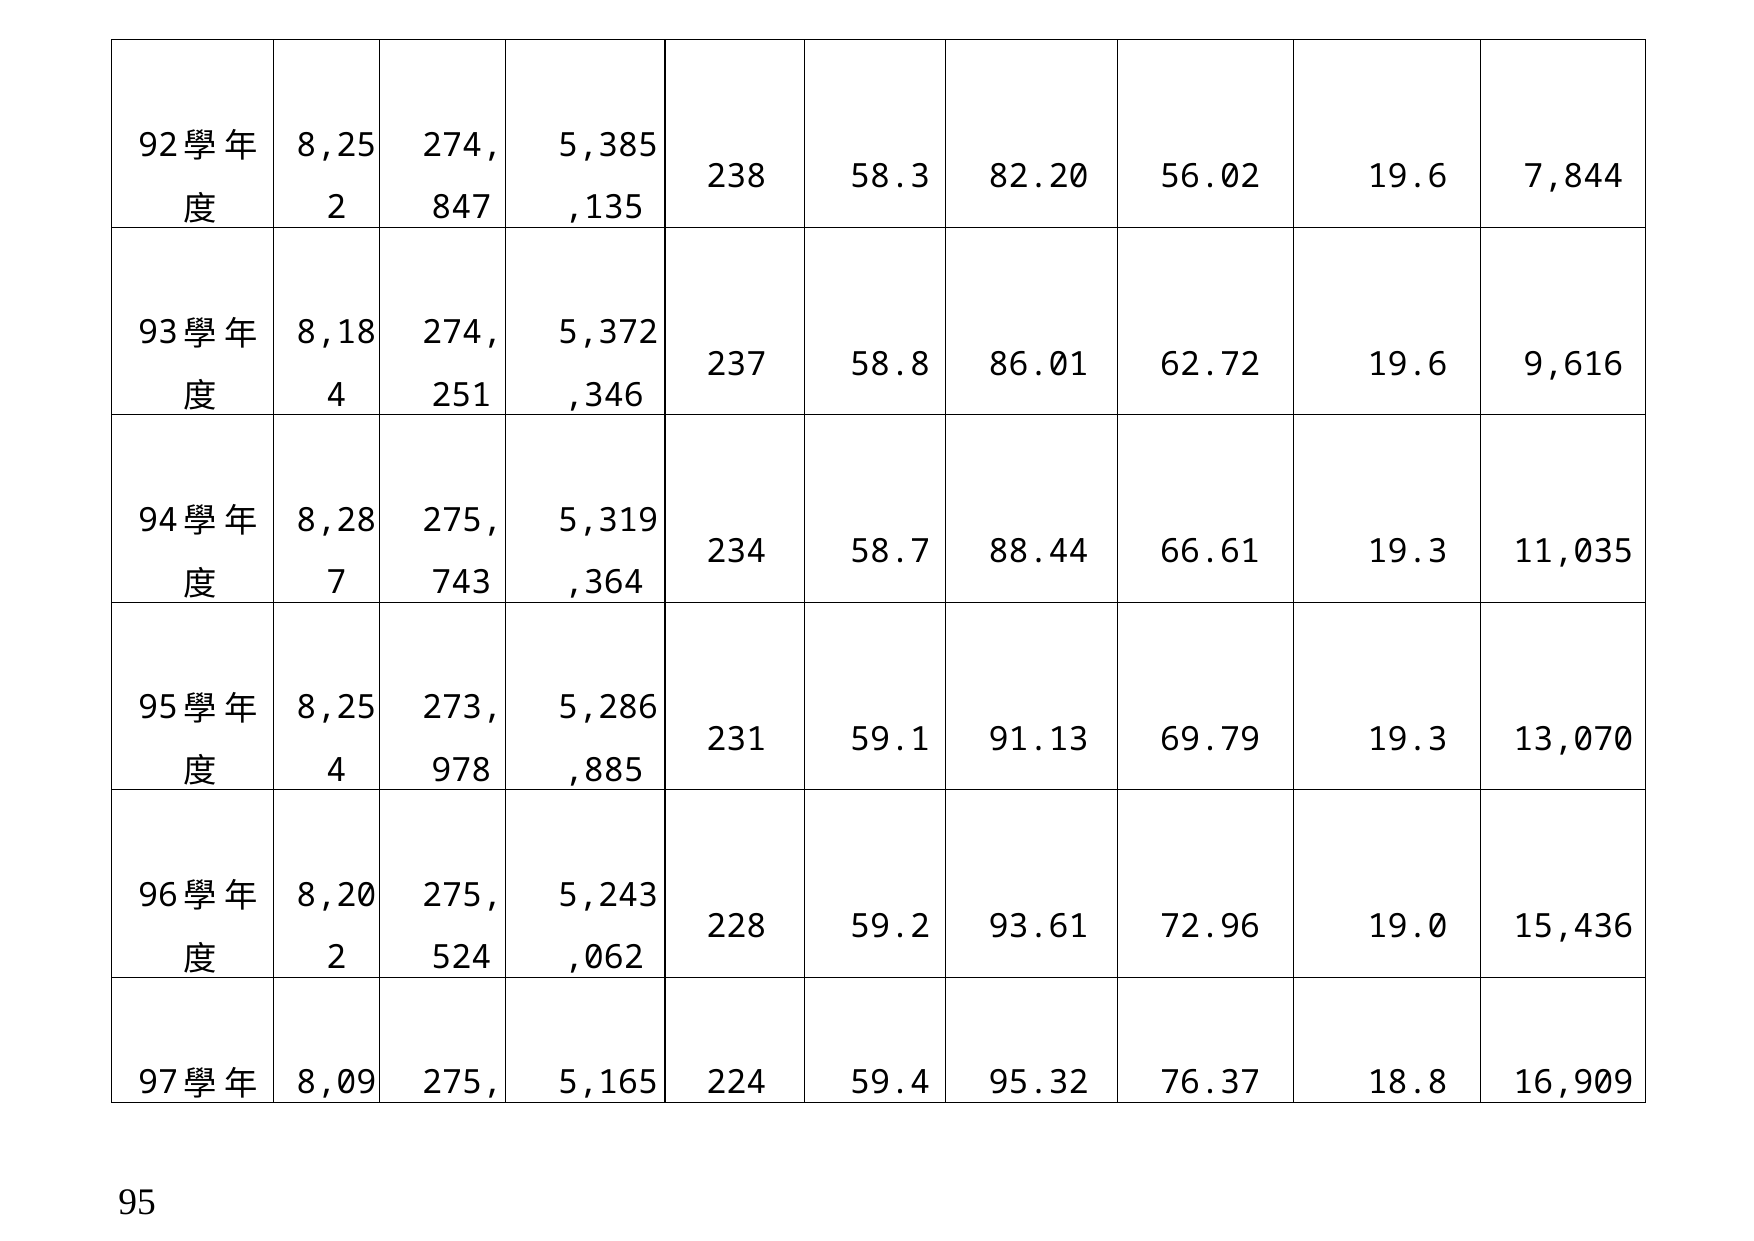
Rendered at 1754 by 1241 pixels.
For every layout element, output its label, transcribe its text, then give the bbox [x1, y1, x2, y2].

table_cell 72.96 [1118, 790, 1293, 977]
table_cell 18.8 [1294, 978, 1480, 1102]
table_cell 19.3 [1294, 415, 1480, 602]
table_cell 275,743 [380, 415, 505, 602]
table_cell 275, [380, 978, 505, 1102]
table_cell 238 [666, 40, 804, 227]
table_cell 5,165 [506, 978, 664, 1102]
table_cell 231 [666, 603, 804, 789]
table_cell 59.4 [805, 978, 945, 1102]
table_cell 93.61 [946, 790, 1117, 977]
table_cell 8,252 [274, 40, 379, 227]
table_cell 237 [666, 228, 804, 414]
table_cell 56.02 [1118, 40, 1293, 227]
table_cell 62.72 [1118, 228, 1293, 414]
table_cell 91.13 [946, 603, 1117, 789]
table_cell 19.6 [1294, 228, 1480, 414]
table_cell 5,243,062 [506, 790, 664, 977]
table_cell 97學年 [112, 978, 273, 1102]
table_cell 224 [666, 978, 804, 1102]
table_cell 275,524 [380, 790, 505, 977]
table_cell 15,436 [1481, 790, 1645, 977]
table_cell 58.7 [805, 415, 945, 602]
table_cell 93學年度 [112, 228, 273, 414]
table_cell 5,319,364 [506, 415, 664, 602]
table_cell 59.2 [805, 790, 945, 977]
table_cell 8,09 [274, 978, 379, 1102]
table_cell 96學年度 [112, 790, 273, 977]
table_cell 8,202 [274, 790, 379, 977]
table_cell 13,070 [1481, 603, 1645, 789]
table_cell 19.3 [1294, 603, 1480, 789]
table_cell 228 [666, 790, 804, 977]
table_cell 76.37 [1118, 978, 1293, 1102]
table_cell 5,286,885 [506, 603, 664, 789]
table_cell 5,372,346 [506, 228, 664, 414]
table_cell 234 [666, 415, 804, 602]
table_cell 95學年度 [112, 603, 273, 789]
table_cell 8,254 [274, 603, 379, 789]
table_cell 5,385,135 [506, 40, 664, 227]
table_cell 273,978 [380, 603, 505, 789]
table_cell 9,616 [1481, 228, 1645, 414]
table_cell 92學年度 [112, 40, 273, 227]
table_cell 86.01 [946, 228, 1117, 414]
table_cell 19.0 [1294, 790, 1480, 977]
table_cell 11,035 [1481, 415, 1645, 602]
table_cell 58.3 [805, 40, 945, 227]
table_cell 69.79 [1118, 603, 1293, 789]
table_cell 274,847 [380, 40, 505, 227]
table_cell 94學年度 [112, 415, 273, 602]
table_cell 16,909 [1481, 978, 1645, 1102]
table_cell 8,287 [274, 415, 379, 602]
table_cell 59.1 [805, 603, 945, 789]
table_cell 82.20 [946, 40, 1117, 227]
table_cell 7,844 [1481, 40, 1645, 227]
table_cell 8,184 [274, 228, 379, 414]
table_cell 274,251 [380, 228, 505, 414]
table_cell 58.8 [805, 228, 945, 414]
table_cell 66.61 [1118, 415, 1293, 602]
table_cell 19.6 [1294, 40, 1480, 227]
table_cell 95.32 [946, 978, 1117, 1102]
table_cell 88.44 [946, 415, 1117, 602]
